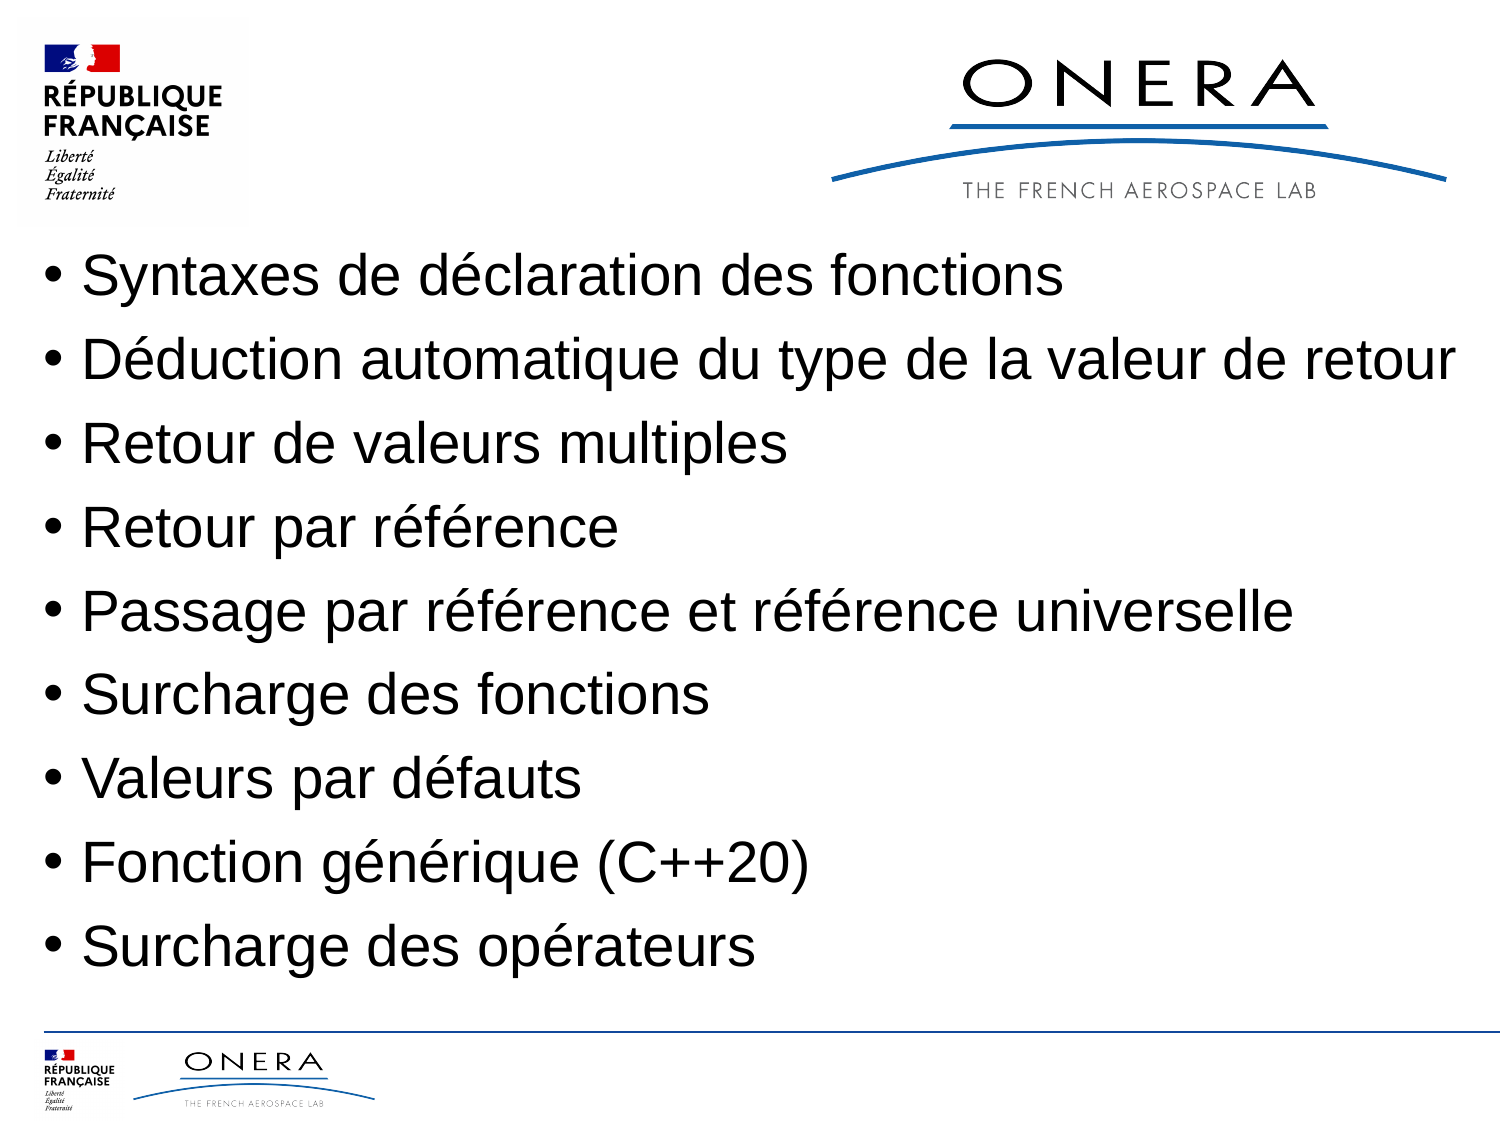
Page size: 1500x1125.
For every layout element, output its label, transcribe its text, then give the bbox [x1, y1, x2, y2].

picture [17, 17, 249, 227]
picture [133, 1052, 375, 1107]
text_box Syntaxes de déclaration des fonctions Déduction automatique du type de la valeur de retour Retour de valeurs multiples Retour par référence Passage par référence et référence universelle Surcharge des fonctions Valeurs par défauts Fonction générique (C++20) Surcharge des opérateurs [43, 201, 1486, 1023]
picture [34, 1039, 125, 1121]
picture [831, 59, 1447, 199]
